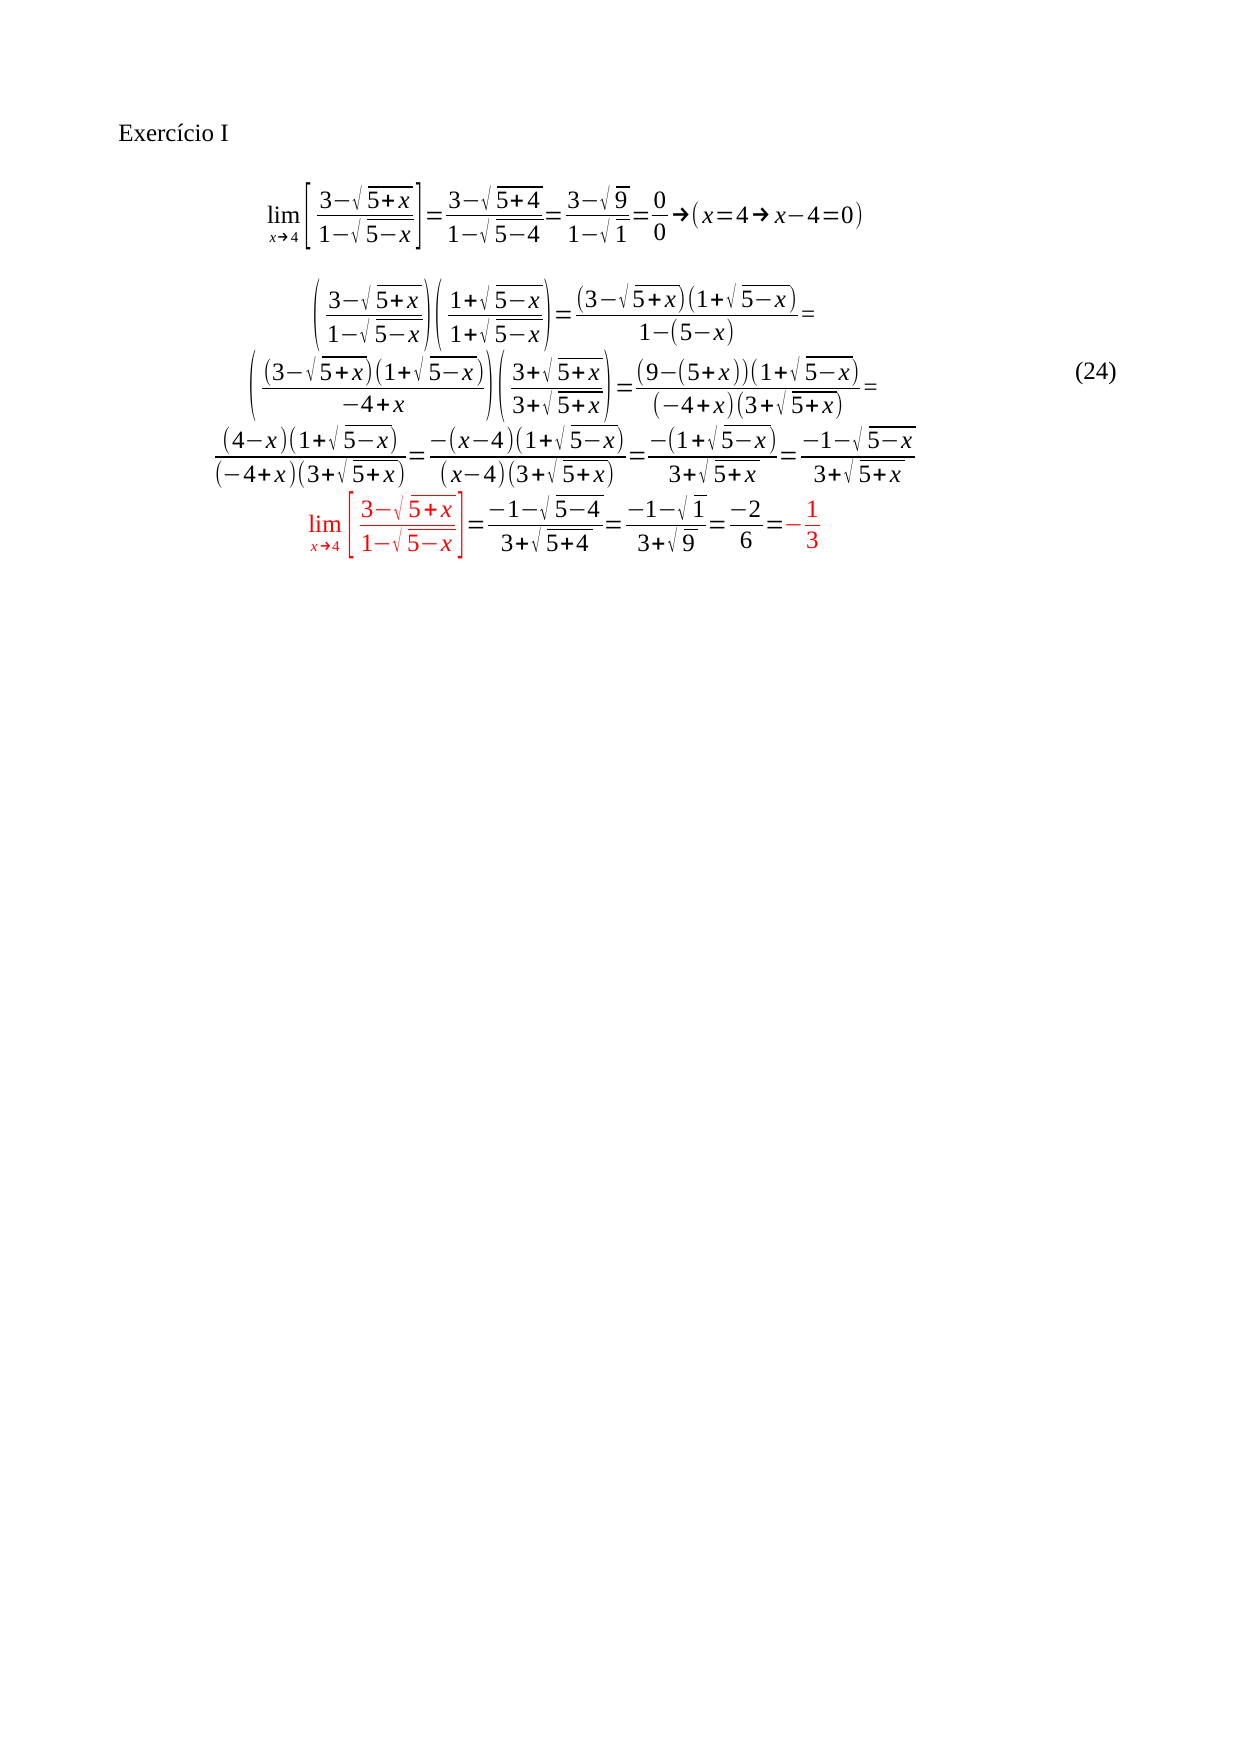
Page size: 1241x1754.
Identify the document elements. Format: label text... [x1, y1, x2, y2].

table_header [118, 176, 1010, 566]
table_header (24) [1010, 176, 1122, 566]
text Exercício I [118, 118, 1122, 147]
